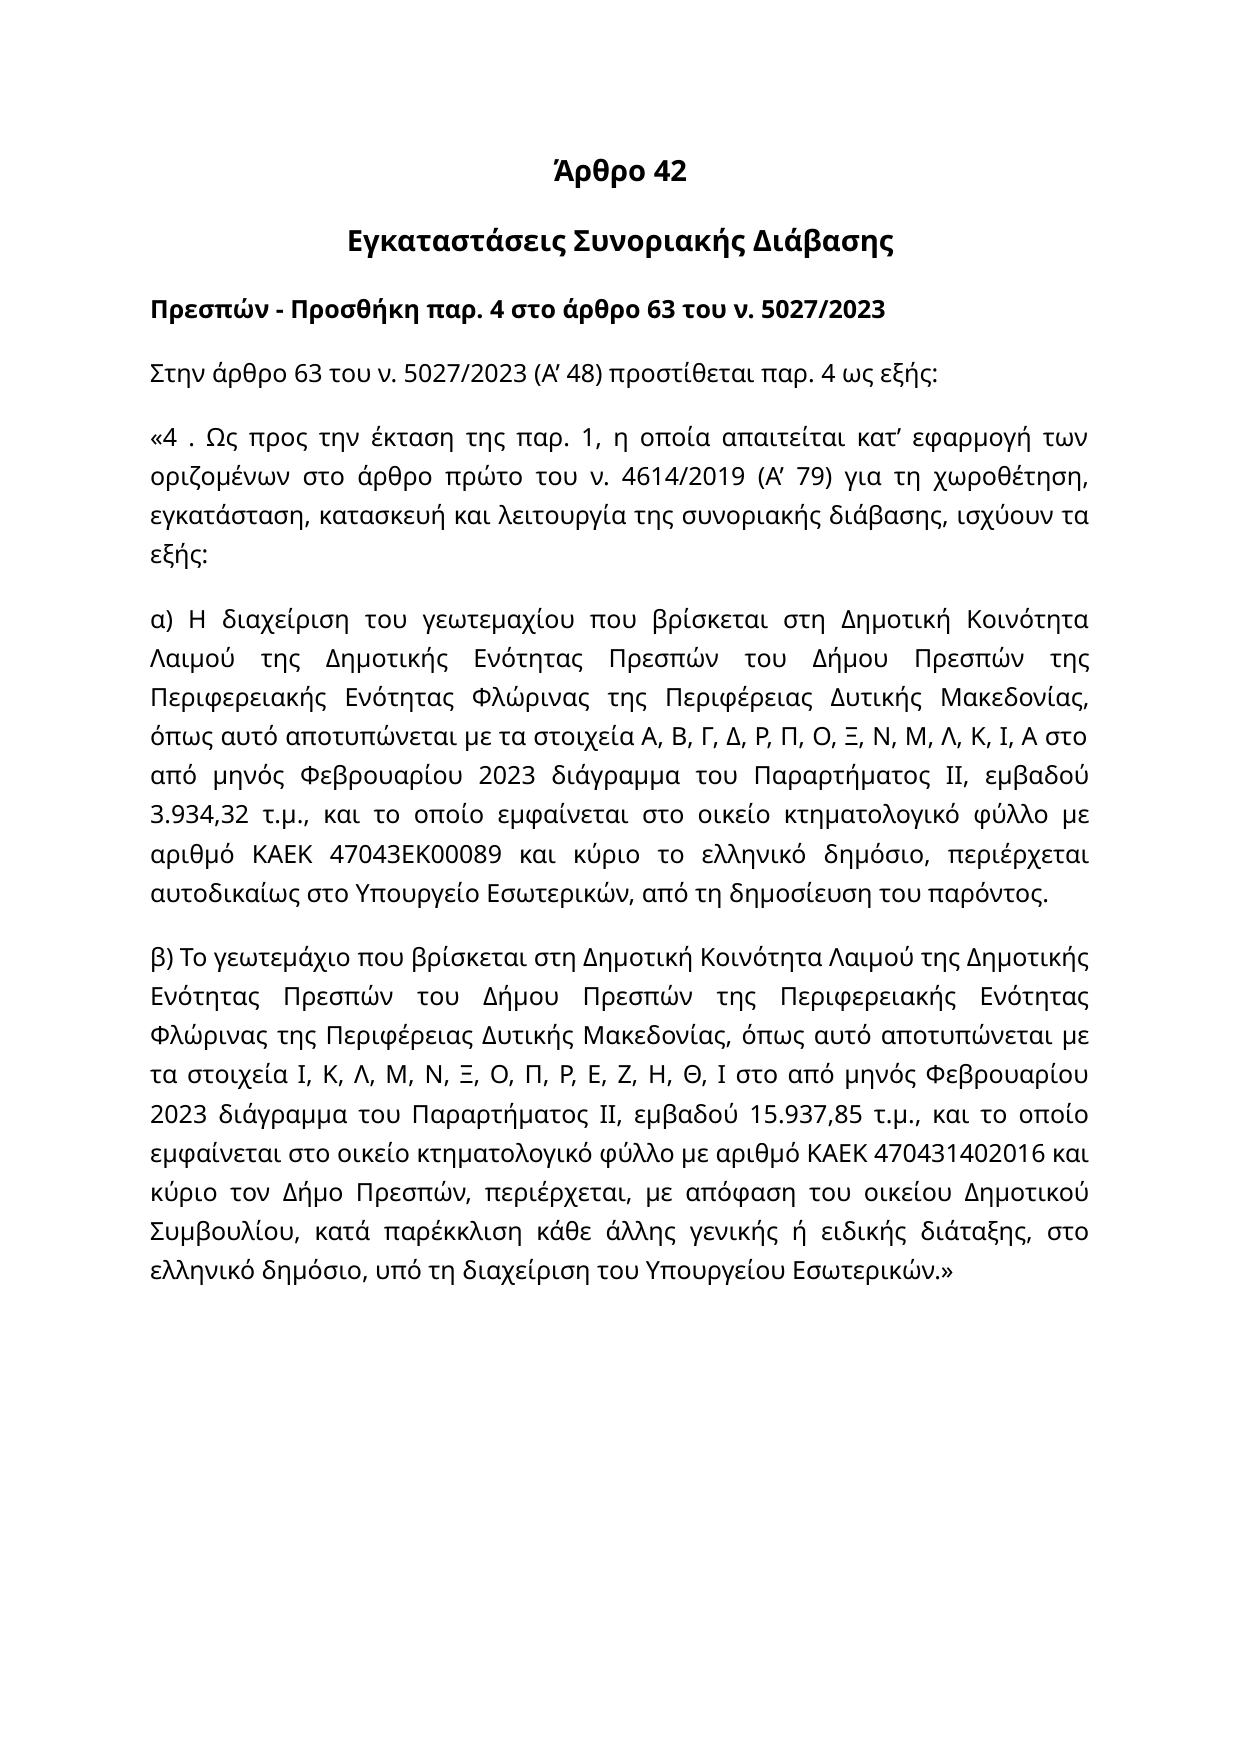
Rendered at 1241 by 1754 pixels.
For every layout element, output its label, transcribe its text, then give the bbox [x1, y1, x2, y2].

subtitle Εγκαταστάσεις Συνοριακής Διάβασης [150, 221, 1090, 260]
text «4 . Ως προς την έκταση της παρ. 1, η οποία απαιτείται κατ’ εφαρμογή των οριζομένων στο άρθρο πρώτο του ν. 4614/2019 (Α’ 79) για τη χωροθέτηση, εγκατάσταση, κατασκευή και λειτουργία της συνοριακής διάβασης, ισχύουν τα εξής: [150, 419, 1090, 571]
text Πρεσπών - Προσθήκη παρ. 4 στο άρθρο 63 του ν. 5027/2023 [150, 291, 1090, 325]
text β) Το γεωτεμάχιο που βρίσκεται στη Δημοτική Κοινότητα Λαιμού της Δημοτικής Ενότητας Πρεσπών του Δήμου Πρεσπών της Περιφερειακής Ενότητας Φλώρινας της Περιφέρειας Δυτικής Μακεδονίας, όπως αυτό αποτυπώνεται με τα στοιχεία Ι, Κ, Λ, Μ, Ν, Ξ, Ο, Π, Ρ, Ε, Ζ, Η, Θ, Ι στο από μηνός Φεβρουαρίου 2023 διάγραμμα του Παραρτήματος ΙΙ, εμβαδού 15.937,85 τ.μ., και το οποίο εμφαίνεται στο οικείο κτηματολογικό φύλλο με αριθμό ΚΑΕΚ 470431402016 και κύριο τον Δήμο Πρεσπών, περιέρχεται, με απόφαση του οικείου Δημοτικού Συμβουλίου, κατά παρέκκλιση κάθε άλλης γενικής ή ειδικής διάταξης, στο ελληνικό δημόσιο, υπό τη διαχείριση του Υπουργείου Εσωτερικών.» [150, 939, 1090, 1287]
text α) Η διαχείριση του γεωτεμαχίου που βρίσκεται στη Δημοτική Κοινότητα Λαιμού της Δημοτικής Ενότητας Πρεσπών του Δήμου Πρεσπών της Περιφερειακής Ενότητας Φλώρινας της Περιφέρειας Δυτικής Μακεδονίας, όπως αυτό αποτυπώνεται με τα στοιχεία Α, Β, Γ, Δ, Ρ, Π, Ο, Ξ, Ν, Μ, Λ, Κ, Ι, Α στο από μηνός Φεβρουαρίου 2023 διάγραμμα του Παραρτήματος ΙΙ, εμβαδού 3.934,32 τ.μ., και το οποίο εμφαίνεται στο οικείο κτηματολογικό φύλλο με αριθμό ΚΑΕΚ 47043ΕΚ00089 και κύριο το ελληνικό δημόσιο, περιέρχεται αυτοδικαίως στο Υπουργείο Εσωτερικών, από τη δημοσίευση του παρόντος. [150, 601, 1090, 909]
text Στην άρθρο 63 του ν. 5027/2023 (Α’ 48) προστίθεται παρ. 4 ως εξής: [150, 355, 1090, 389]
subtitle Άρθρο 42 [150, 150, 1090, 190]
